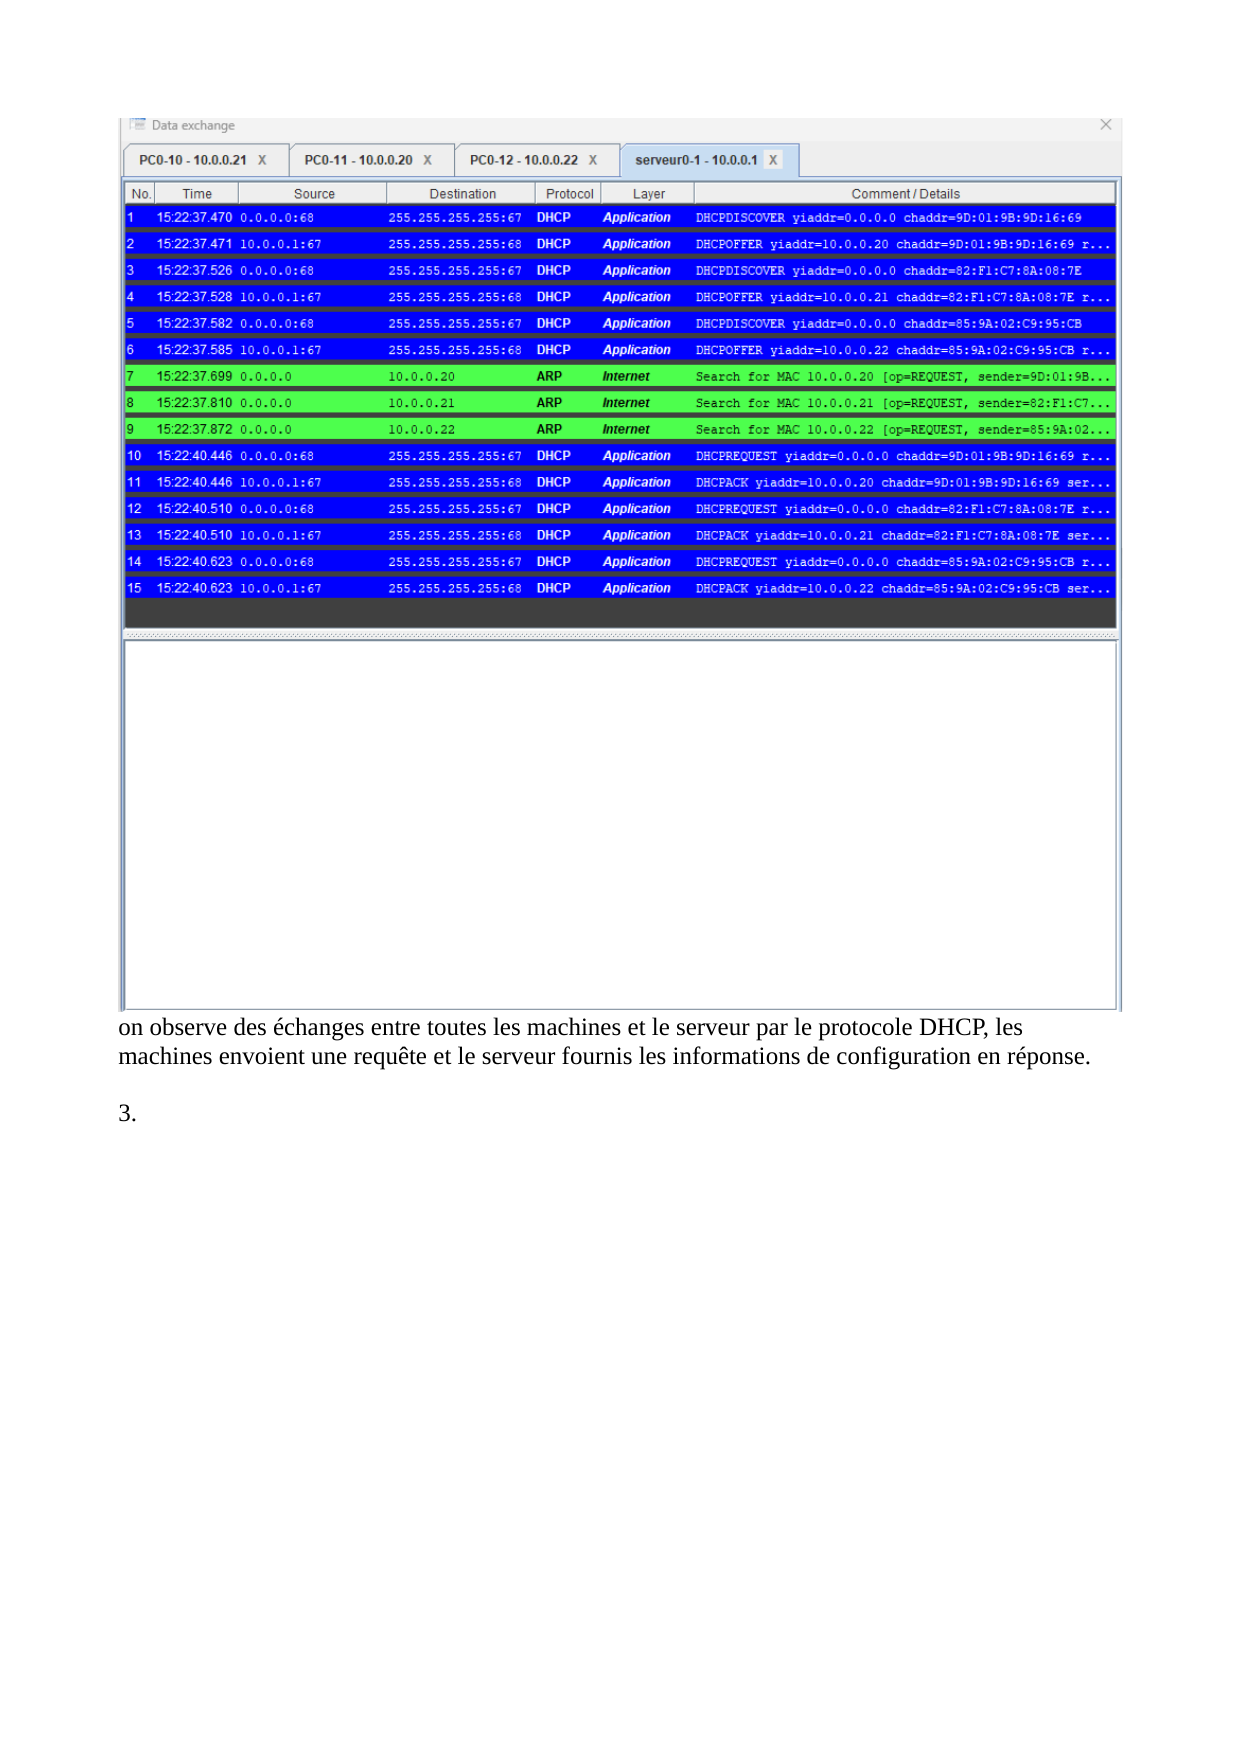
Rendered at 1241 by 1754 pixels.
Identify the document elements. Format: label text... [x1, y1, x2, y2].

text on observe des échanges entre toutes les machines et le serveur par le protocole DHCP, les machines envoient une requête et le serveur fournis les informations de configuration en réponse. [118, 1012, 1122, 1069]
text 3. [118, 1098, 1122, 1127]
